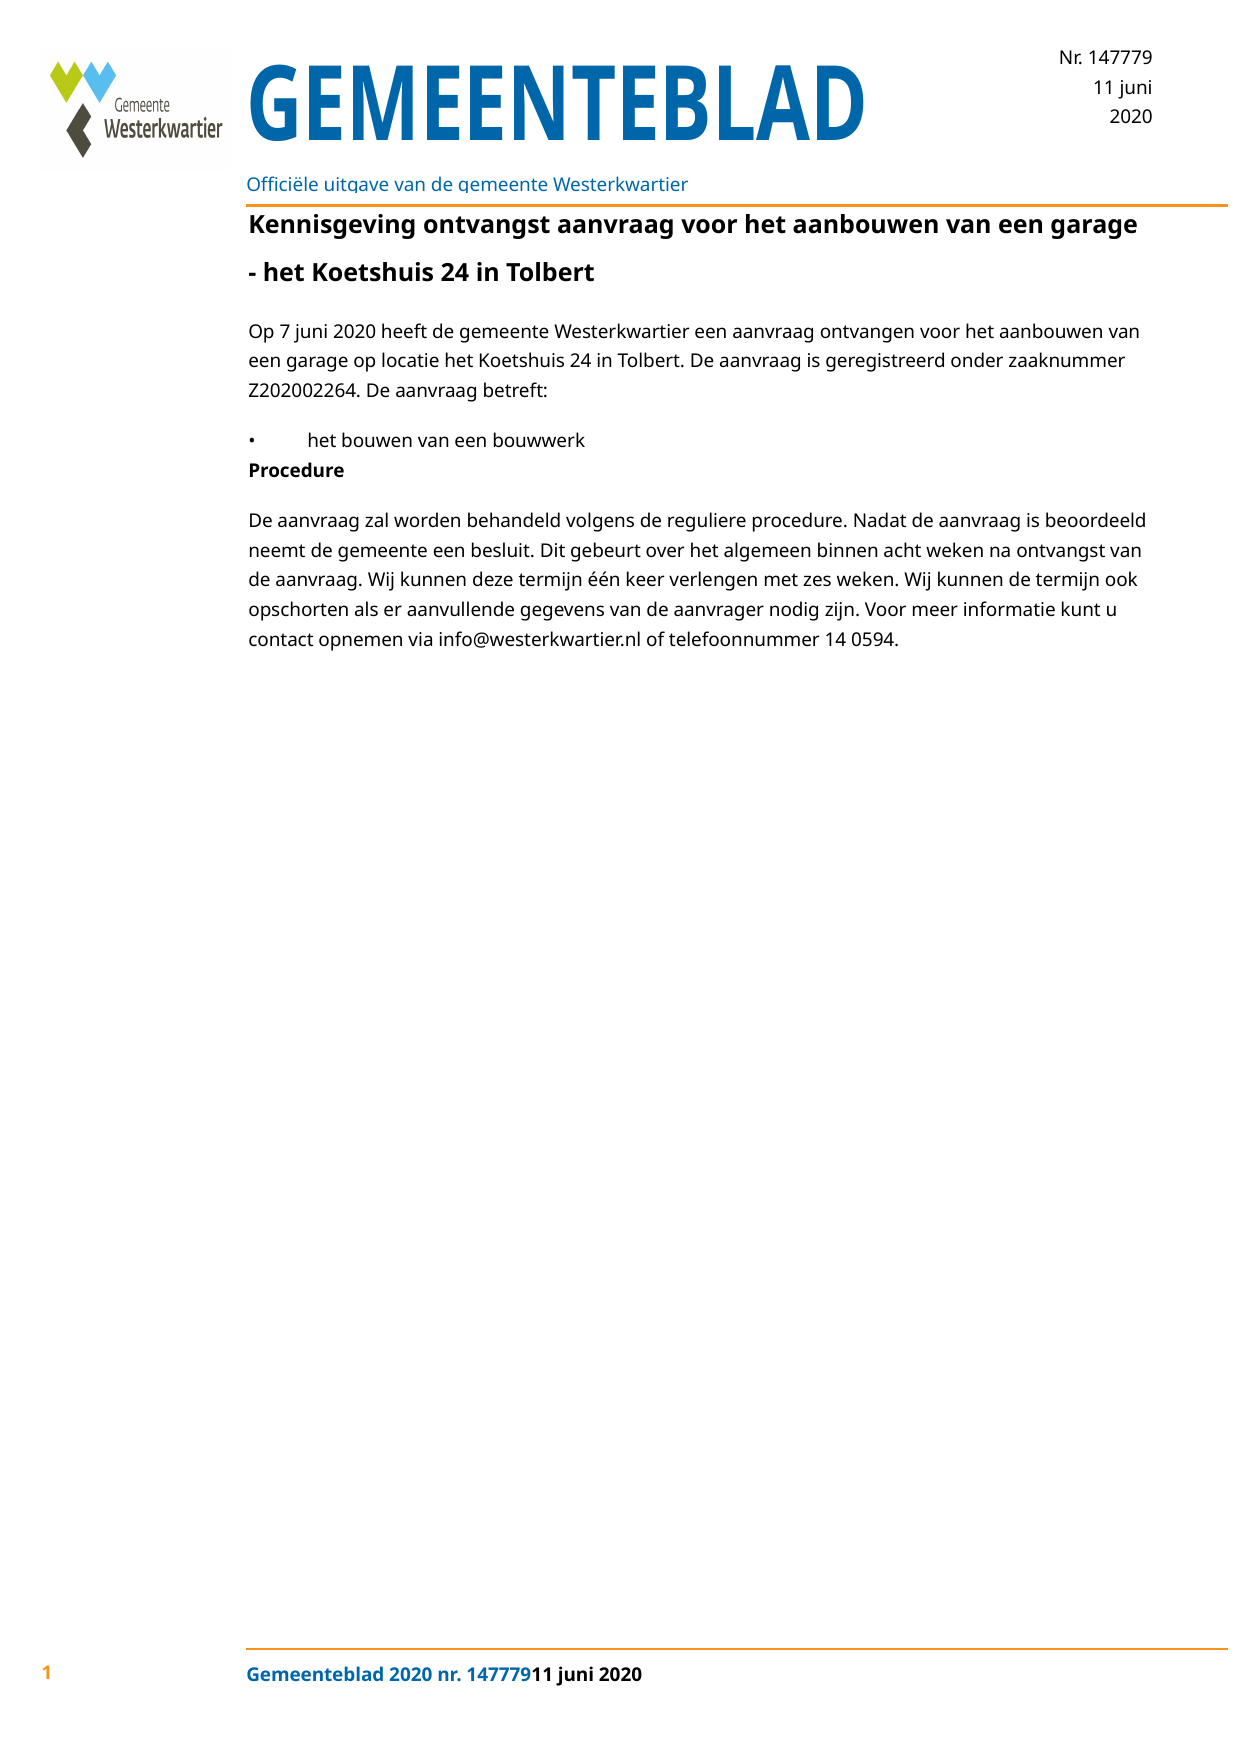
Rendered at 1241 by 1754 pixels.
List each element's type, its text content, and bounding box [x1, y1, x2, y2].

text Procedure [248, 457, 1152, 483]
text De aanvraag zal worden behandeld volgens de reguliere procedure. Nadat de aanvraag is beoordeeld neemt de gemeente een besluit. Dit gebeurt over het algemeen binnen acht weken na ontvangst van de aanvraag. Wij kunnen deze termijn één keer verlengen met zes weken. Wij kunnen de termijn ook opschorten als er aanvullende gegevens van de aanvrager nodig zijn. Voor meer informatie kunt u contact opnemen via info@westerkwartier.nl of telefoonnummer 14 0594. [248, 507, 1152, 652]
text Kennisgeving ontvangst aanvraag voor het aanbouwen van een garage - het Koetshuis 24 in Tolbert [248, 207, 1152, 288]
text Op 7 juni 2020 heeft de gemeente Westerkwartier een aanvraag ontvangen voor het aanbouwen van een garage op locatie het Koetshuis 24 in Tolbert. De aanvraag is geregistreerd onder zaaknummer Z202002264. De aanvraag betreft: [248, 318, 1152, 403]
picture [41, 47, 231, 172]
list het bouwen van een bouwwerk [248, 427, 1152, 453]
